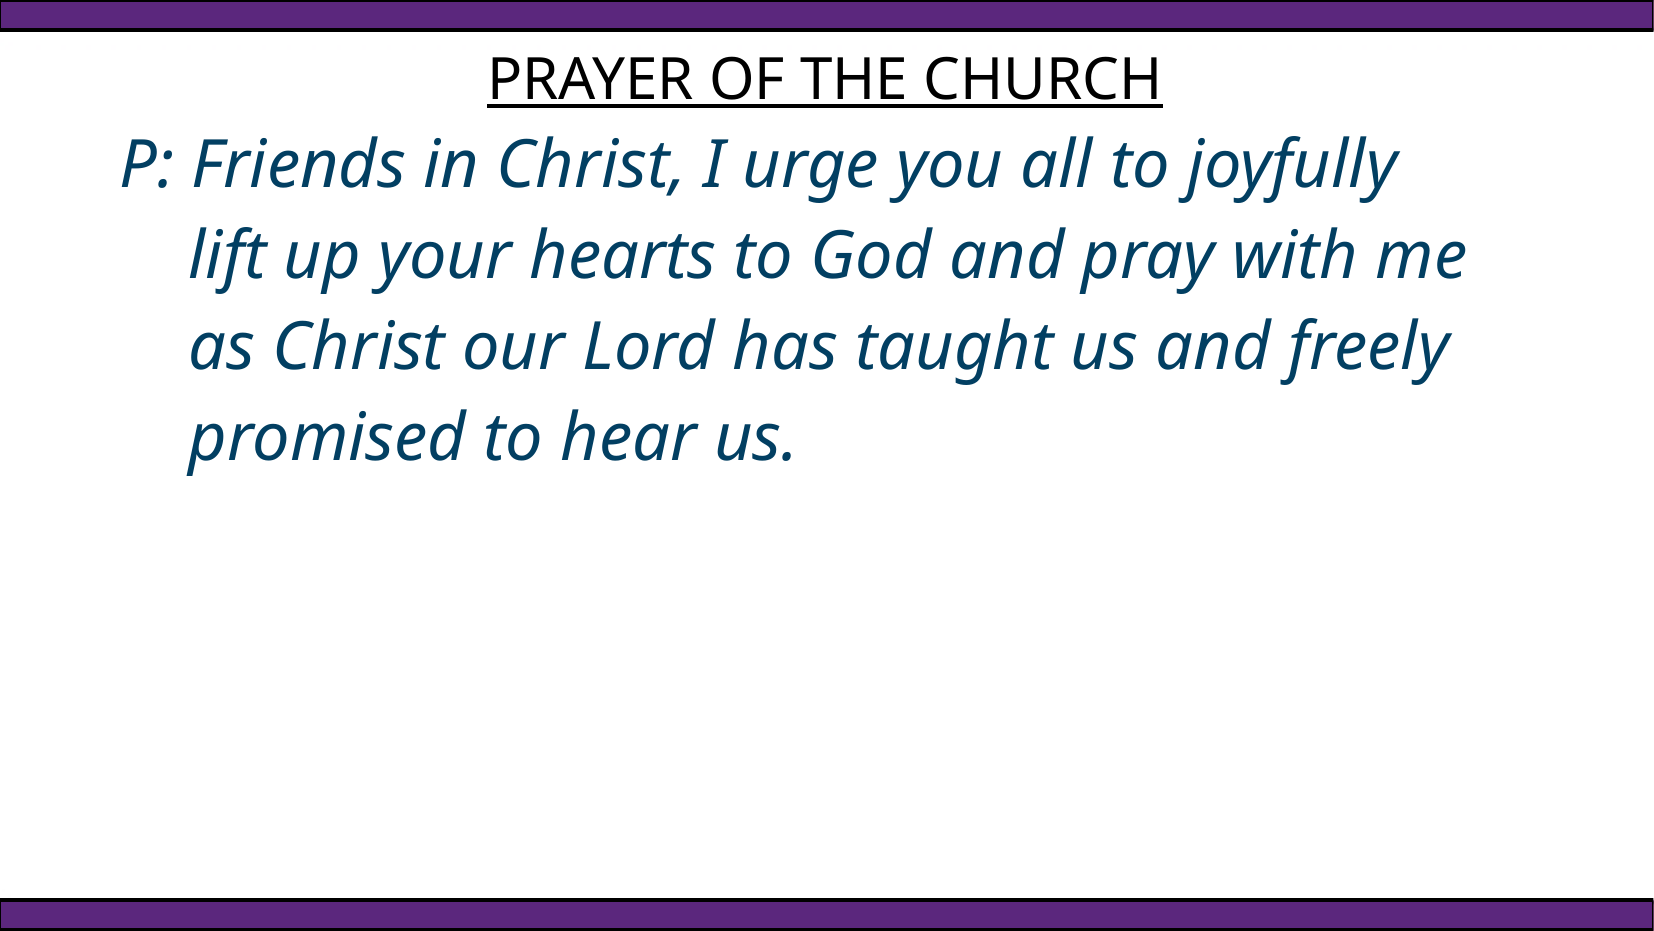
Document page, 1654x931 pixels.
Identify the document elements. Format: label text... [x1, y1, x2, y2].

text_box [0, 0, 1654, 31]
text_box PRAYER OF THE CHURCH P: Friends in Christ, I urge you all to joyfully lift up your hearts to God and pray with me as Christ our Lord has taught us and freely promised to hear us. [105, 30, 1546, 496]
picture [0, 31, 1654, 900]
text_box [0, 900, 1654, 931]
